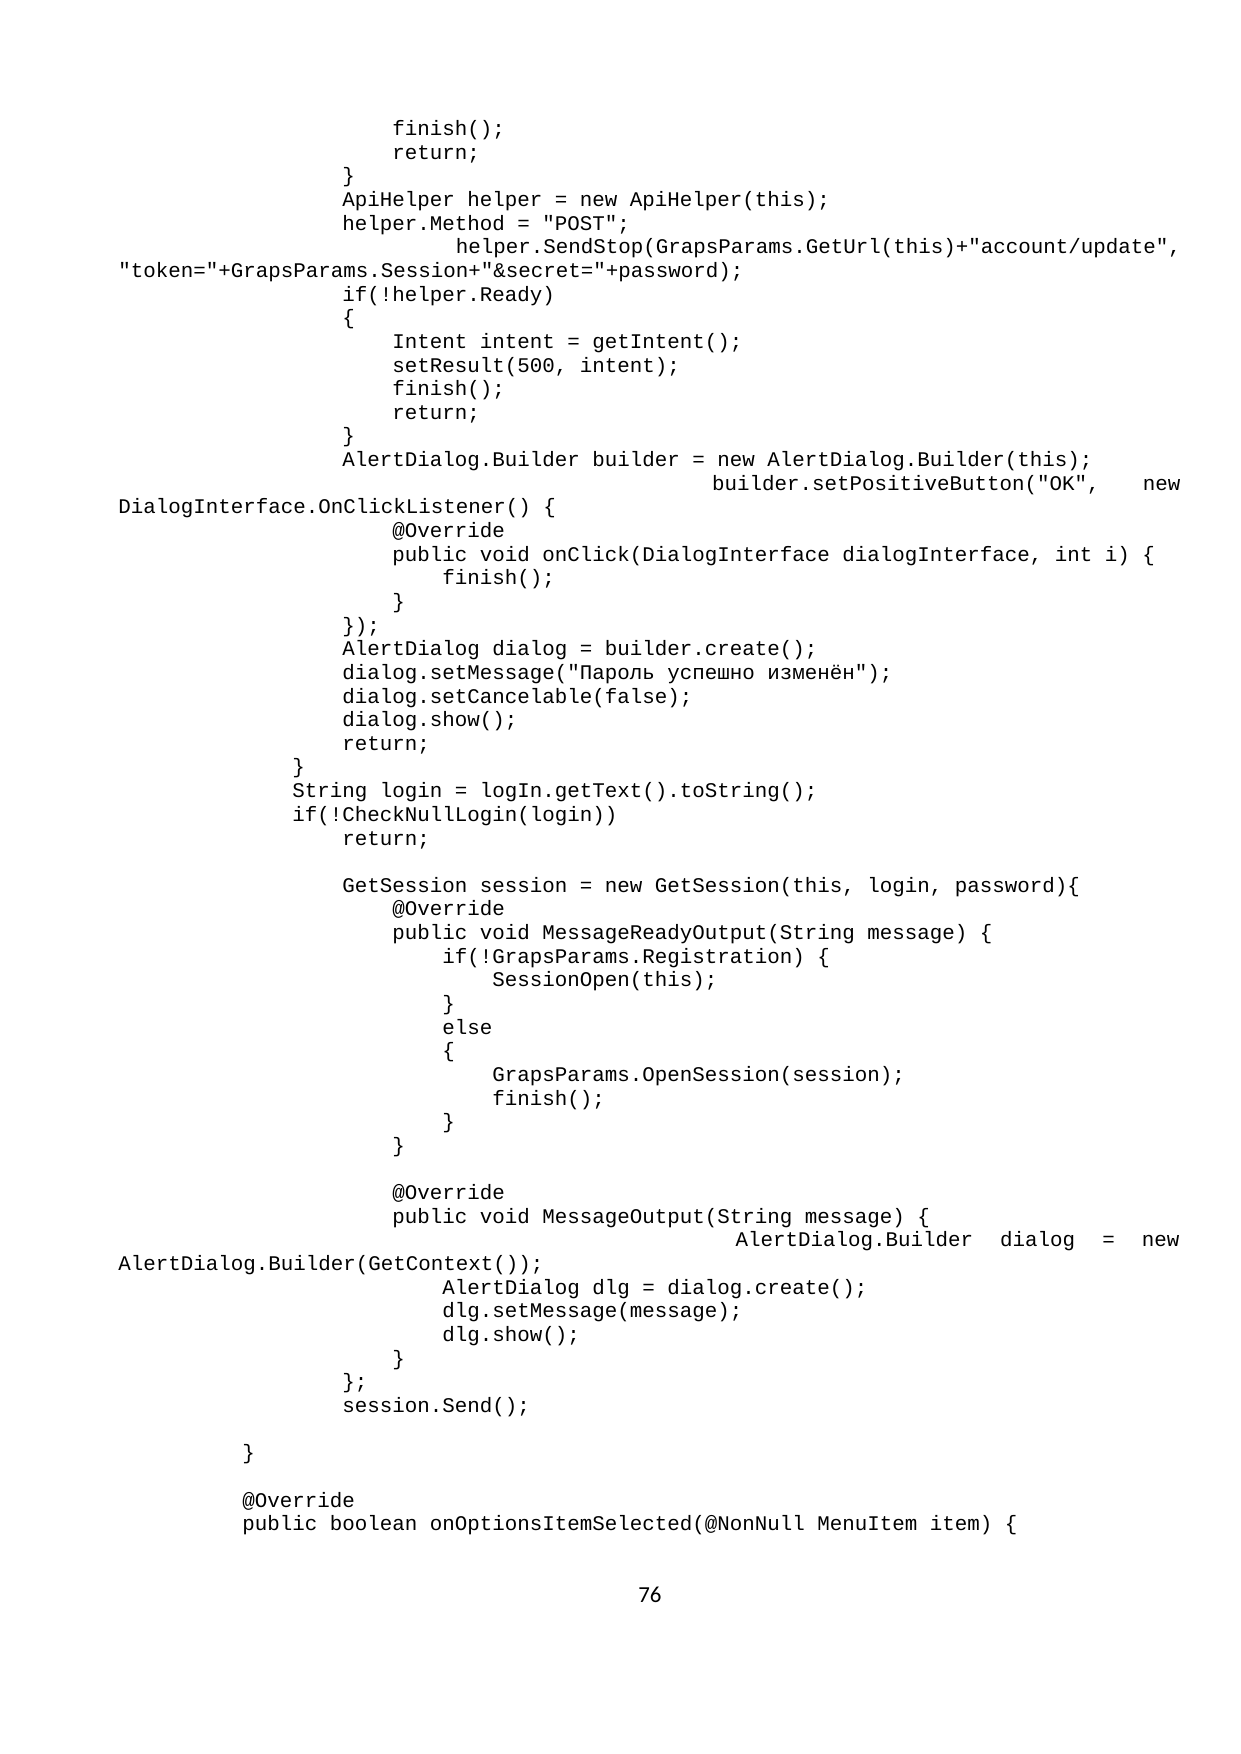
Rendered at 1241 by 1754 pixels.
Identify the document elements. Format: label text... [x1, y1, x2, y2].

text session.Send(); [118, 1395, 1181, 1419]
text if(!GrapsParams.Registration) { [118, 946, 1181, 969]
text public void MessageReadyOutput(String message) { [118, 922, 1181, 946]
text finish(); [118, 378, 1181, 402]
text @Override [118, 898, 1181, 922]
text }); [118, 615, 1181, 638]
text SessionOpen(this); [118, 969, 1181, 993]
text } [118, 1442, 1181, 1466]
text } [118, 1135, 1181, 1158]
text public void onClick(DialogInterface dialogInterface, int i) { [118, 544, 1181, 567]
text public boolean onOptionsItemSelected(@NonNull MenuItem item) { [118, 1513, 1181, 1537]
text return; [118, 142, 1181, 165]
text } [118, 1348, 1181, 1371]
text if(!helper.Ready) [118, 284, 1181, 307]
text helper.SendStop(GrapsParams.GetUrl(this)+"account/update", "token="+GrapsParams.Session+"&secret="+password); [118, 236, 1181, 284]
text ApiHelper helper = new ApiHelper(this); [118, 189, 1181, 213]
text } [118, 993, 1181, 1017]
text } [118, 757, 1181, 780]
text public void MessageOutput(String message) { [118, 1206, 1181, 1229]
text if(!CheckNullLogin(login)) [118, 804, 1181, 827]
text else [118, 1017, 1181, 1040]
text GrapsParams.OpenSession(session); [118, 1064, 1181, 1088]
text AlertDialog.Builder dialog = new AlertDialog.Builder(GetContext()); [118, 1229, 1181, 1277]
text finish(); [118, 567, 1181, 591]
text } [118, 426, 1181, 449]
text } [118, 165, 1181, 189]
text AlertDialog dialog = builder.create(); [118, 638, 1181, 662]
text dialog.setMessage("Пароль успешно изменён"); [118, 662, 1181, 686]
text String login = logIn.getText().toString(); [118, 780, 1181, 804]
text @Override [118, 1489, 1181, 1513]
text { [118, 1040, 1181, 1064]
text } [118, 1111, 1181, 1135]
text finish(); [118, 1088, 1181, 1111]
text dlg.show(); [118, 1324, 1181, 1348]
text return; [118, 827, 1181, 851]
text return; [118, 402, 1181, 426]
text GetSession session = new GetSession(this, login, password){ [118, 875, 1181, 898]
text dialog.show(); [118, 709, 1181, 733]
text dlg.setMessage(message); [118, 1300, 1181, 1324]
text return; [118, 733, 1181, 757]
text finish(); [118, 118, 1181, 142]
text setResult(500, intent); [118, 354, 1181, 378]
text builder.setPositiveButton("OK", new DialogInterface.OnClickListener() { [118, 473, 1181, 520]
text { [118, 307, 1181, 331]
text AlertDialog dlg = dialog.create(); [118, 1277, 1181, 1300]
text dialog.setCancelable(false); [118, 686, 1181, 709]
text @Override [118, 520, 1181, 544]
text } [118, 591, 1181, 615]
text AlertDialog.Builder builder = new AlertDialog.Builder(this); [118, 449, 1181, 473]
text Intent intent = getIntent(); [118, 331, 1181, 354]
text }; [118, 1371, 1181, 1395]
text helper.Method = "POST"; [118, 213, 1181, 236]
text @Override [118, 1182, 1181, 1206]
